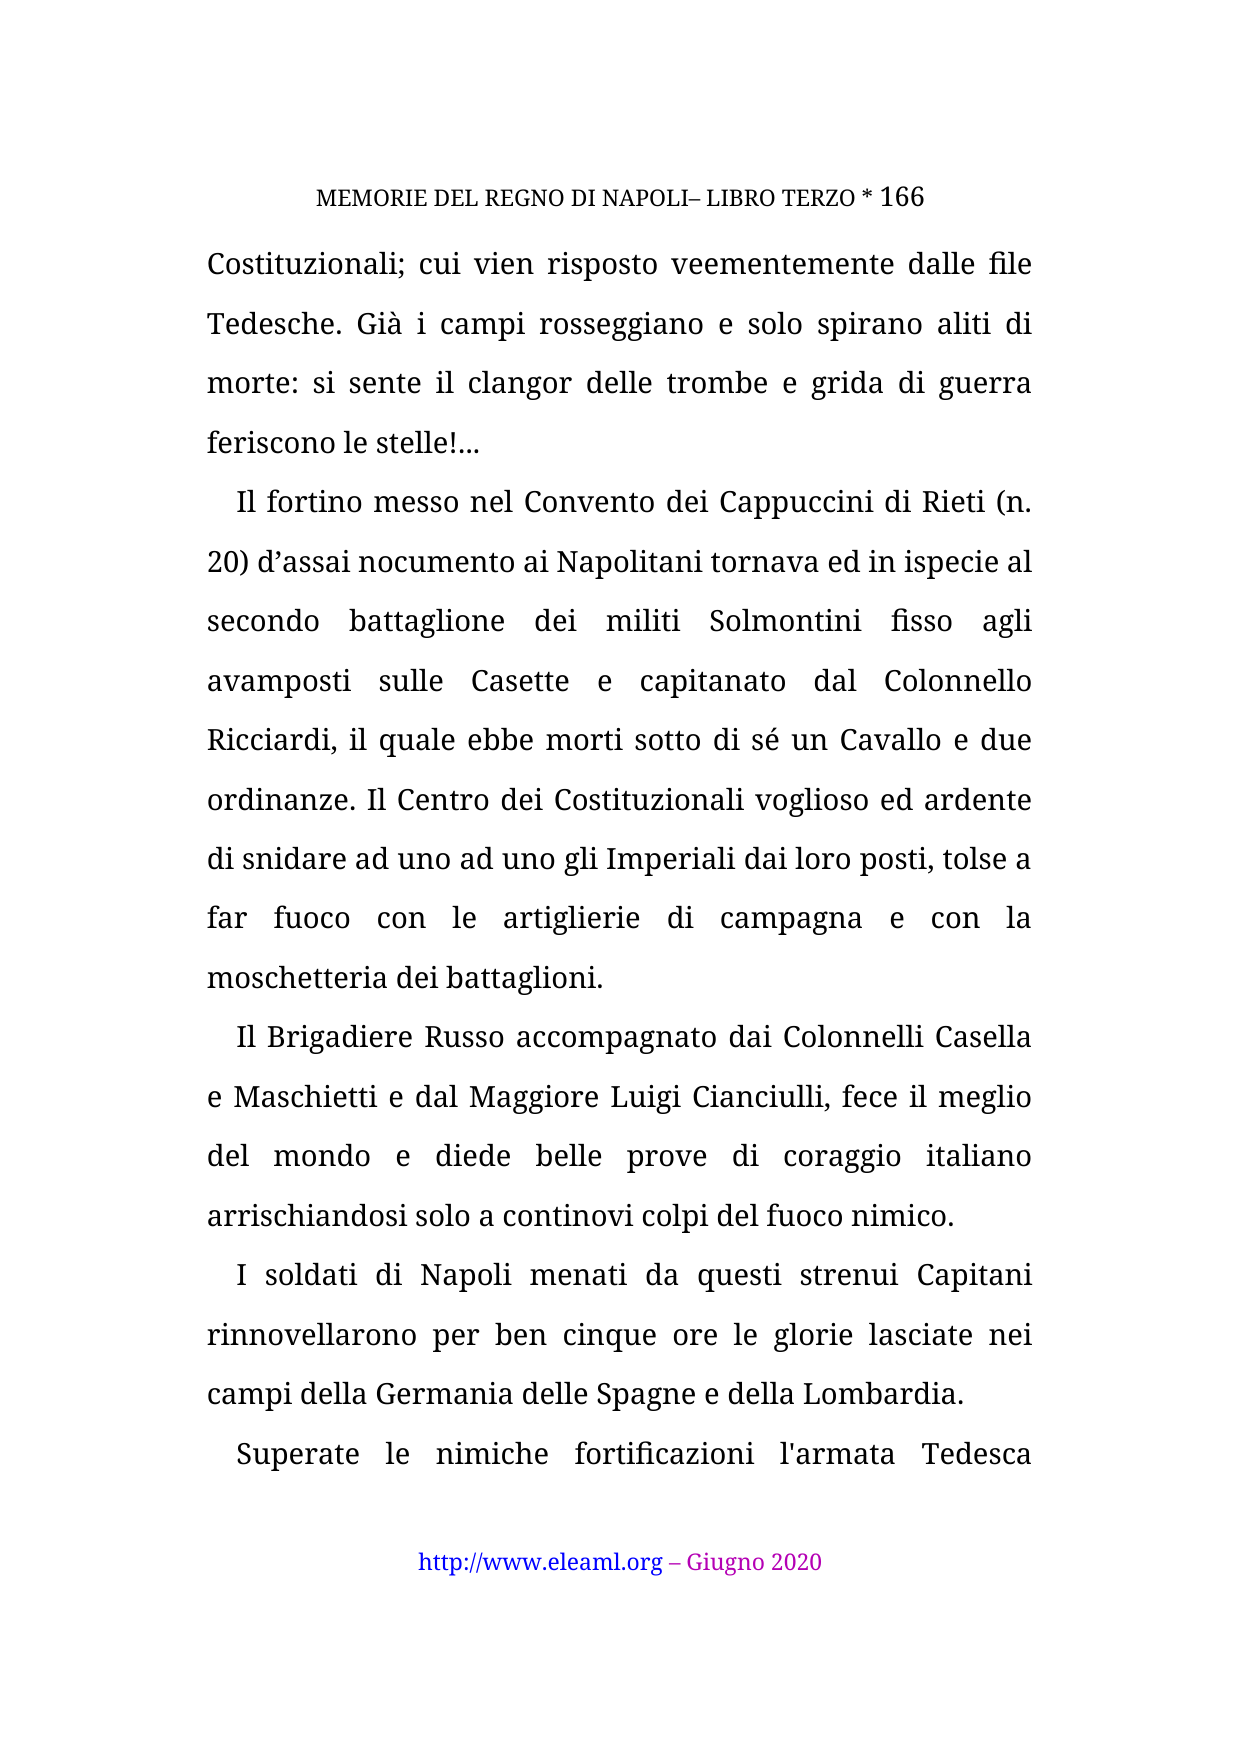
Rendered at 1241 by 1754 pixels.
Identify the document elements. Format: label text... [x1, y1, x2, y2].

text Costituzionali; cui vien risposto veementemente dalle file Tedesche. Già i campi rosseggiano e solo spirano aliti di morte: si sente il clangor delle trombe e grida di guerra feriscono le stelle!... [207, 243, 1033, 462]
text Il fortino messo nel Convento dei Cappuccini di Rieti (n. 20) d’assai nocumento ai Napolitani tornava ed in ispecie al secondo battaglione dei militi Solmontini fisso agli avamposti sulle Casette e capitanato dal Colonnello Ricciardi, il quale ebbe morti sotto di sé un Cavallo e due ordinanze. Il Centro dei Costituzionali voglioso ed ardente di snidare ad uno ad uno gli Imperiali dai loro posti, tolse a far fuoco con le artiglierie di campagna e con la moschetteria dei battaglioni. [207, 481, 1033, 997]
text Il Brigadiere Russo accompagnato dai Colonnelli Casella e Maschietti e dal Maggiore Luigi Cianciulli, fece il meglio del mondo e diede belle prove di coraggio italiano arrischiandosi solo a continovi colpi del fuoco nimico. [207, 1017, 1033, 1235]
text I soldati di Napoli menati da questi strenui Capitani rinnovellarono per ben cinque ore le glorie lasciate nei campi della Germania delle Spagne e della Lombardia. [207, 1255, 1033, 1413]
text Superate le nimiche fortificazioni l'armata Tedesca [207, 1433, 1033, 1473]
